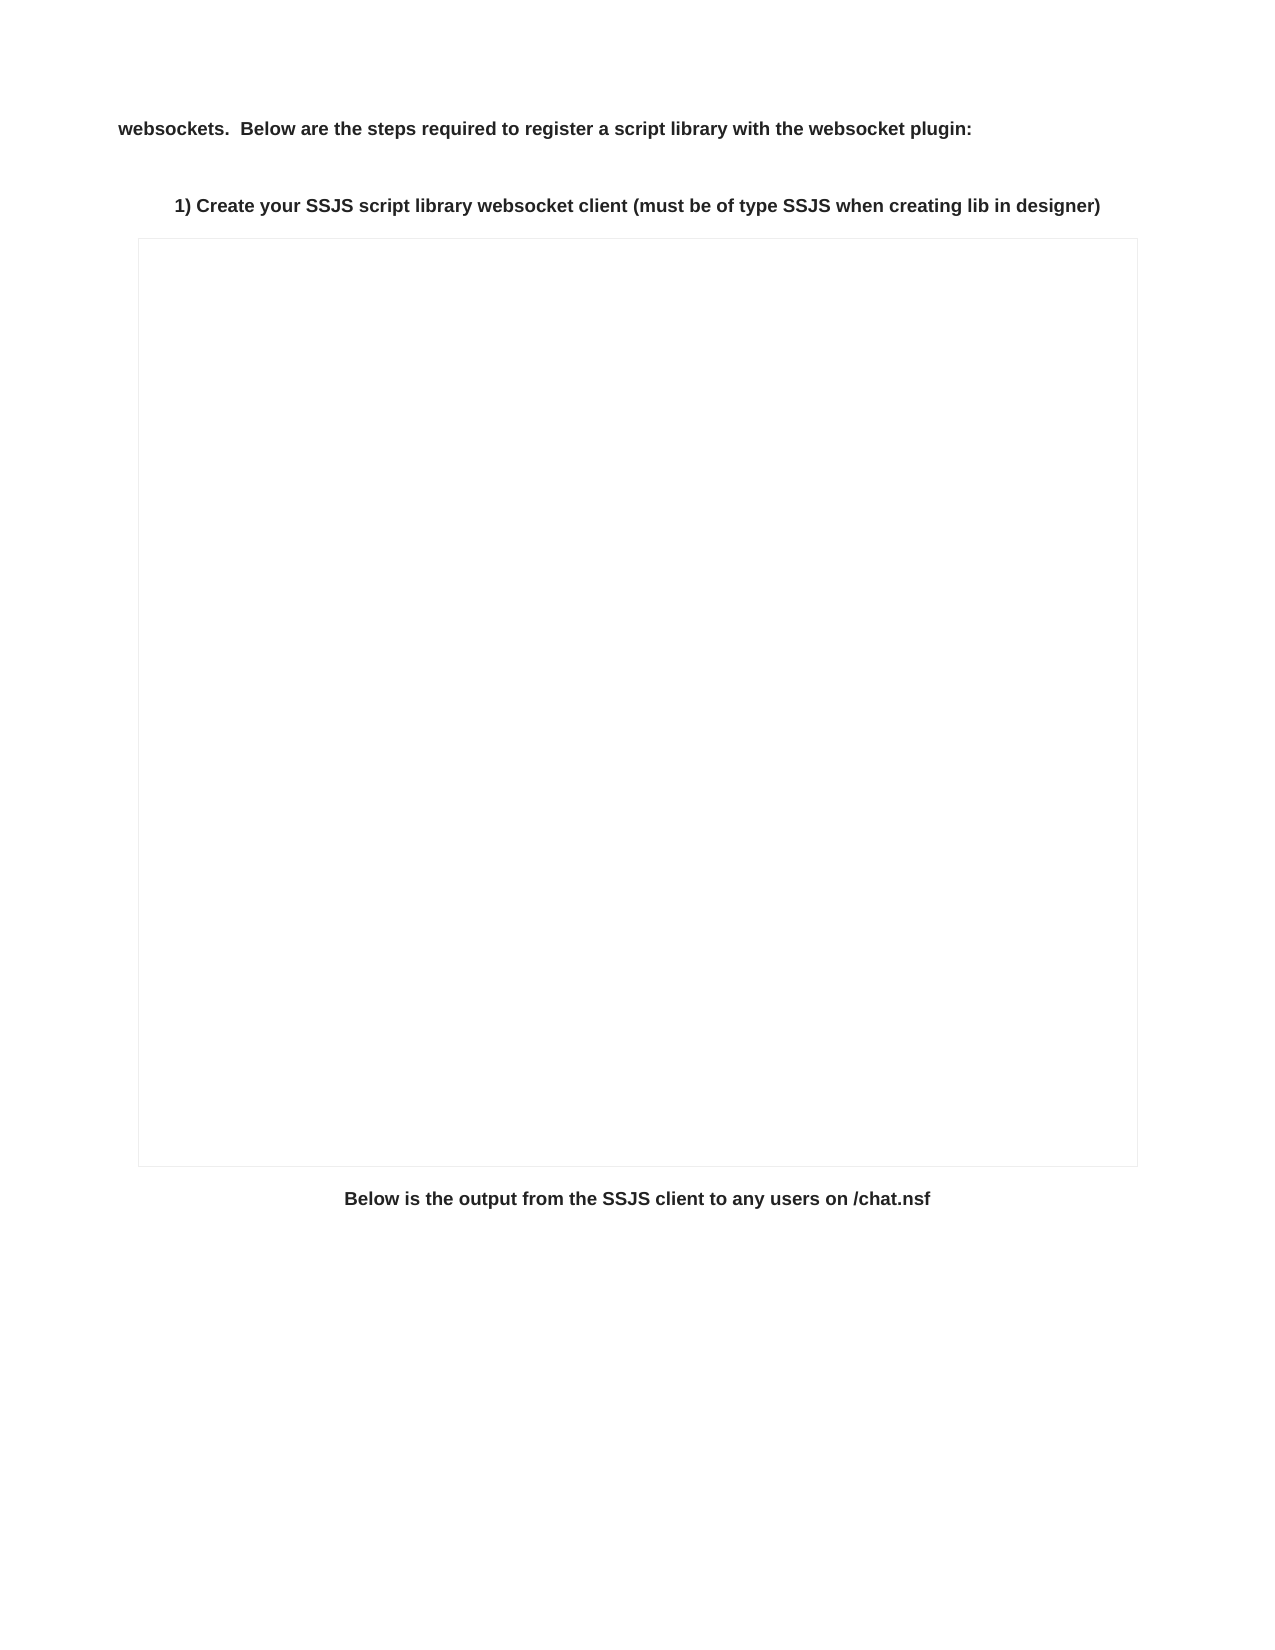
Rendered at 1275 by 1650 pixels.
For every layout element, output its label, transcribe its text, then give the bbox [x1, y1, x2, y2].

text Below is the output from the SSJS client to any users on /chat.nsf [118, 1188, 1157, 1210]
text 1) Create your SSJS script library websocket client (must be of type SSJS when creating lib in designer) [118, 194, 1157, 216]
text websockets. Below are the steps required to register a script library with the websocket plugin: [118, 118, 1157, 140]
